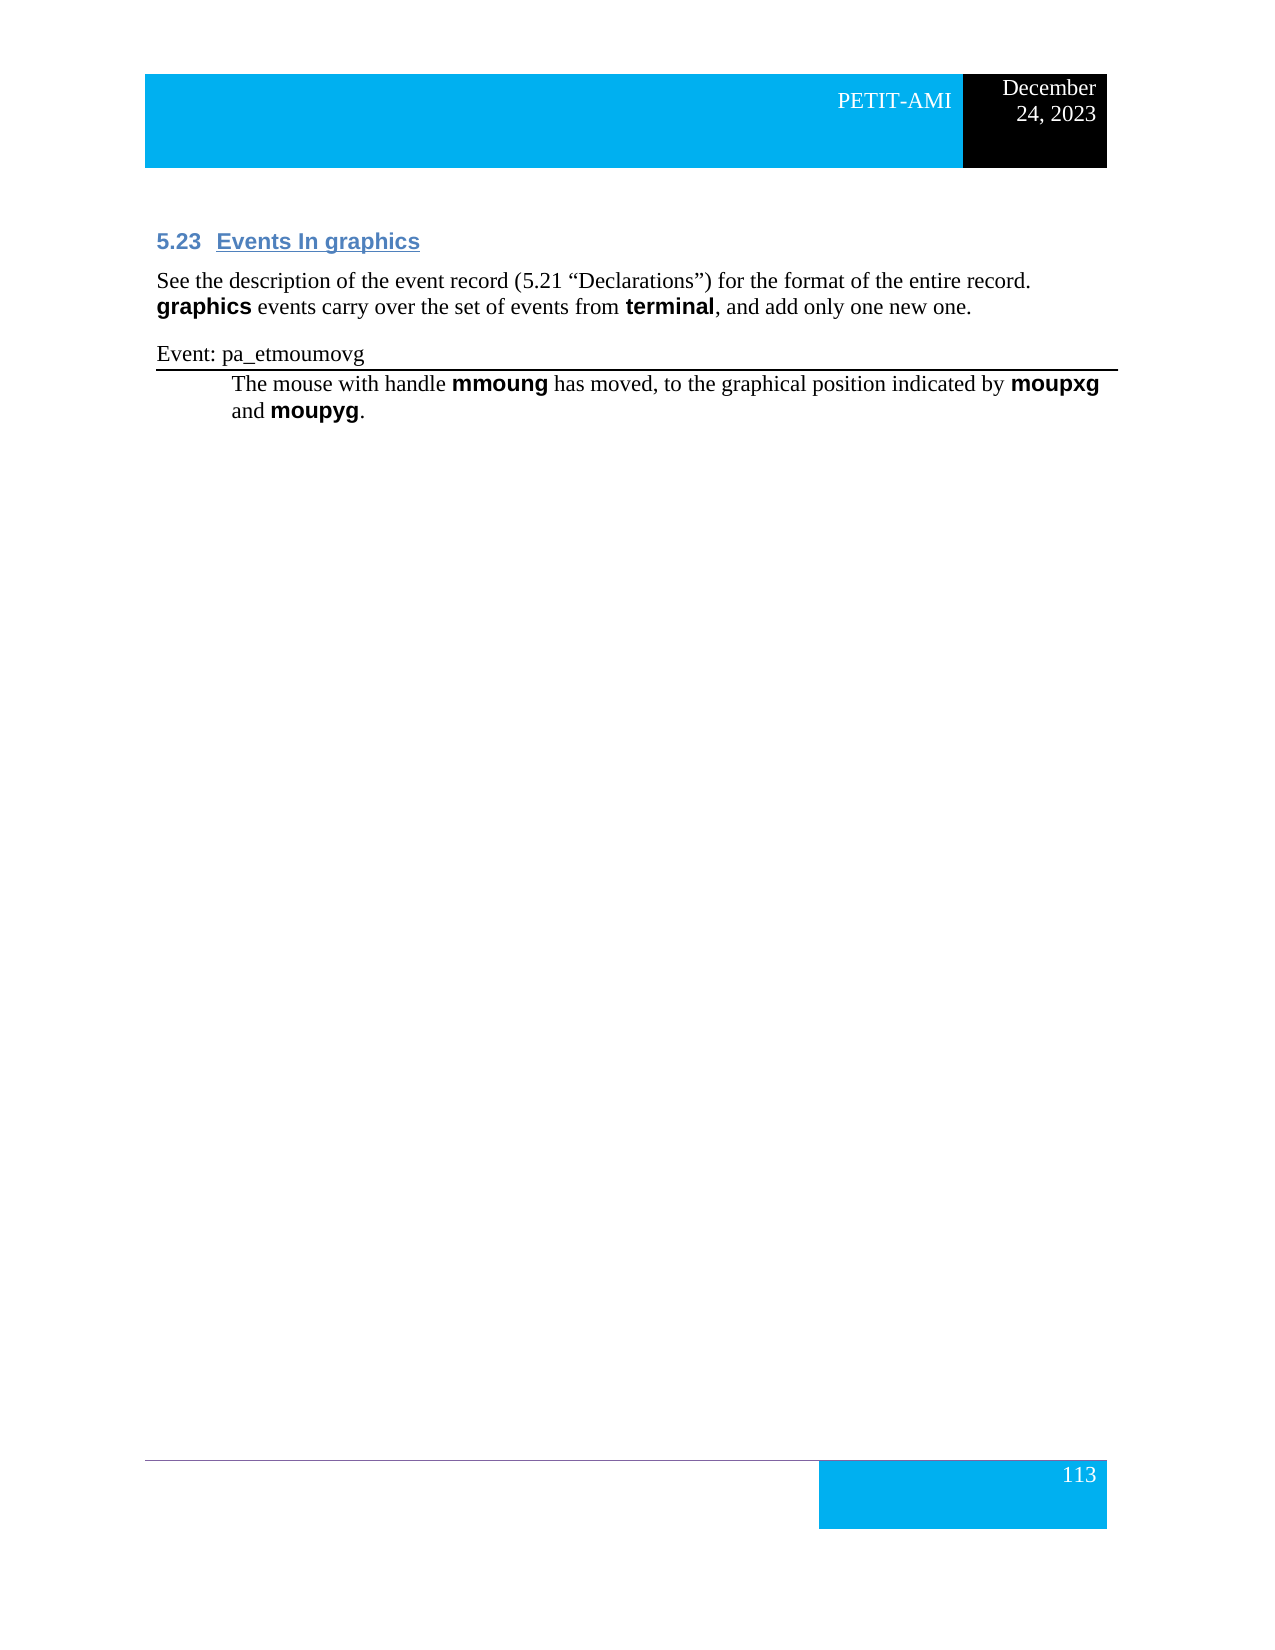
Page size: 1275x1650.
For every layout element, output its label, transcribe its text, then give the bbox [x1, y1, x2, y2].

text See the description of the event record (5.21 “Declarations”) for the format of the entire record. graphics events carry over the set of events from terminal, and add only one new one. [156, 267, 1118, 319]
subtitle Events In graphics [156, 228, 1118, 254]
text Event: pa_etmoumovg [156, 340, 1118, 369]
text The mouse with handle mmoung has moved, to the graphical position indicated by moupxg and moupyg. [231, 371, 1118, 423]
